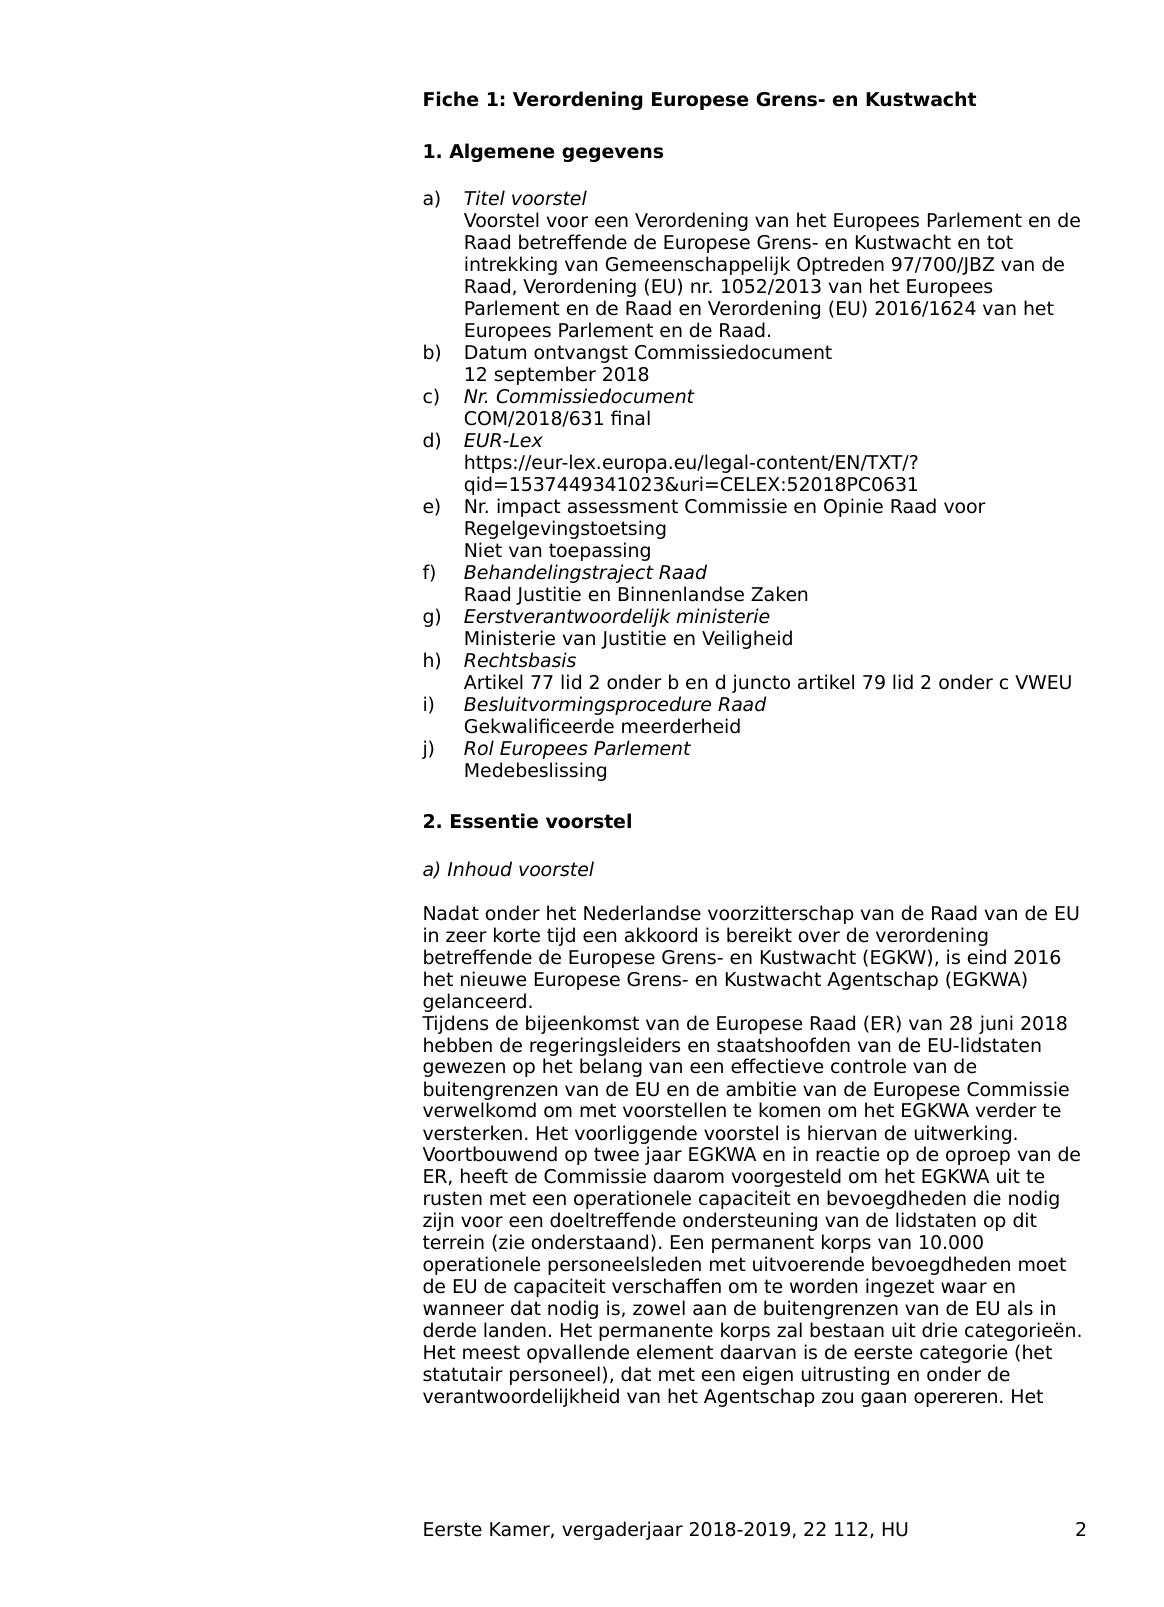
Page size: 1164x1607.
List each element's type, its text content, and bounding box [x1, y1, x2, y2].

text c) Nr. Commissiedocument [422, 386, 1087, 408]
text Raad Justitie en Binnenlandse Zaken [464, 584, 1087, 606]
text Medebeslissing [464, 759, 1087, 781]
subtitle Fiche 1: Verordening Europese Grens- en Kustwacht [422, 89, 1087, 111]
text https://eur-lex.europa.eu/legal-content/EN/TXT/?qid=1537449341023&uri=CELEX:52018PC0631 [464, 452, 1087, 496]
text f) Behandelingstraject Raad [422, 562, 1087, 584]
subtitle 1. Algemene gegevens [422, 141, 1087, 163]
text COM/2018/631 final [464, 408, 1087, 430]
text Tijdens de bijeenkomst van de Europese Raad (ER) van 28 juni 2018 hebben de regeringsleiders en staatshoofden van de EU-lidstaten gewezen op het belang van een effectieve controle van de buitengrenzen van de EU en de ambitie van de Europese Commissie verwelkomd om met voorstellen te komen om het EGKWA verder te versterken. Het voorliggende voorstel is hiervan de uitwerking. [422, 1012, 1087, 1144]
text i) Besluitvormingsprocedure Raad [422, 693, 1087, 716]
text Artikel 77 lid 2 onder b en d juncto artikel 79 lid 2 onder c VWEU [464, 672, 1087, 693]
text b) Datum ontvangst Commissiedocument [422, 342, 1087, 364]
text e) Nr. impact assessment Commissie en Opinie Raad voor Regelgevingstoetsing [422, 496, 1087, 540]
text j) Rol Europees Parlement [422, 737, 1087, 759]
text d) EUR-Lex [422, 430, 1087, 452]
text g) Eerstverantwoordelijk ministerie [422, 606, 1087, 628]
text a) Titel voorstel [422, 188, 1087, 210]
text Voortbouwend op twee jaar EGKWA en in reactie op de oproep van de ER, heeft de Commissie daarom voorgesteld om het EGKWA uit te rusten met een operationele capaciteit en bevoegdheden die nodig zijn voor een doeltreffende ondersteuning van de lidstaten op dit terrein (zie onderstaand). Een permanent korps van 10.000 operationele personeelsleden met uitvoerende bevoegdheden moet de EU de capaciteit verschaffen om te worden ingezet waar en wanneer dat nodig is, zowel aan de buitengrenzen van de EU als in derde landen. Het permanente korps zal bestaan uit drie categorieën. Het meest opvallende element daarvan is de eerste categorie (het statutair personeel), dat met een eigen uitrusting en onder de verantwoordelijkheid van het Agentschap zou gaan opereren. Het [422, 1144, 1087, 1408]
subtitle 2. Essentie voorstel [422, 811, 1087, 833]
text h) Rechtsbasis [422, 649, 1087, 672]
text Niet van toepassing [464, 540, 1087, 562]
text Gekwalificeerde meerderheid [464, 716, 1087, 737]
text Nadat onder het Nederlandse voorzitterschap van de Raad van de EU in zeer korte tijd een akkoord is bereikt over de verordening betreffende de Europese Grens- en Kustwacht (EGKW), is eind 2016 het nieuwe Europese Grens- en Kustwacht Agentschap (EGKWA) gelanceerd. [422, 903, 1087, 1012]
text Ministerie van Justitie en Veiligheid [464, 628, 1087, 649]
subtitle a) Inhoud voorstel [422, 858, 1087, 880]
text Voorstel voor een Verordening van het Europees Parlement en de Raad betreffende de Europese Grens- en Kustwacht en tot intrekking van Gemeenschappelijk Optreden 97/700/JBZ van de Raad, Verordening (EU) nr. 1052/2013 van het Europees Parlement en de Raad en Verordening (EU) 2016/1624 van het Europees Parlement en de Raad. [464, 210, 1087, 342]
text 12 september 2018 [464, 364, 1087, 386]
